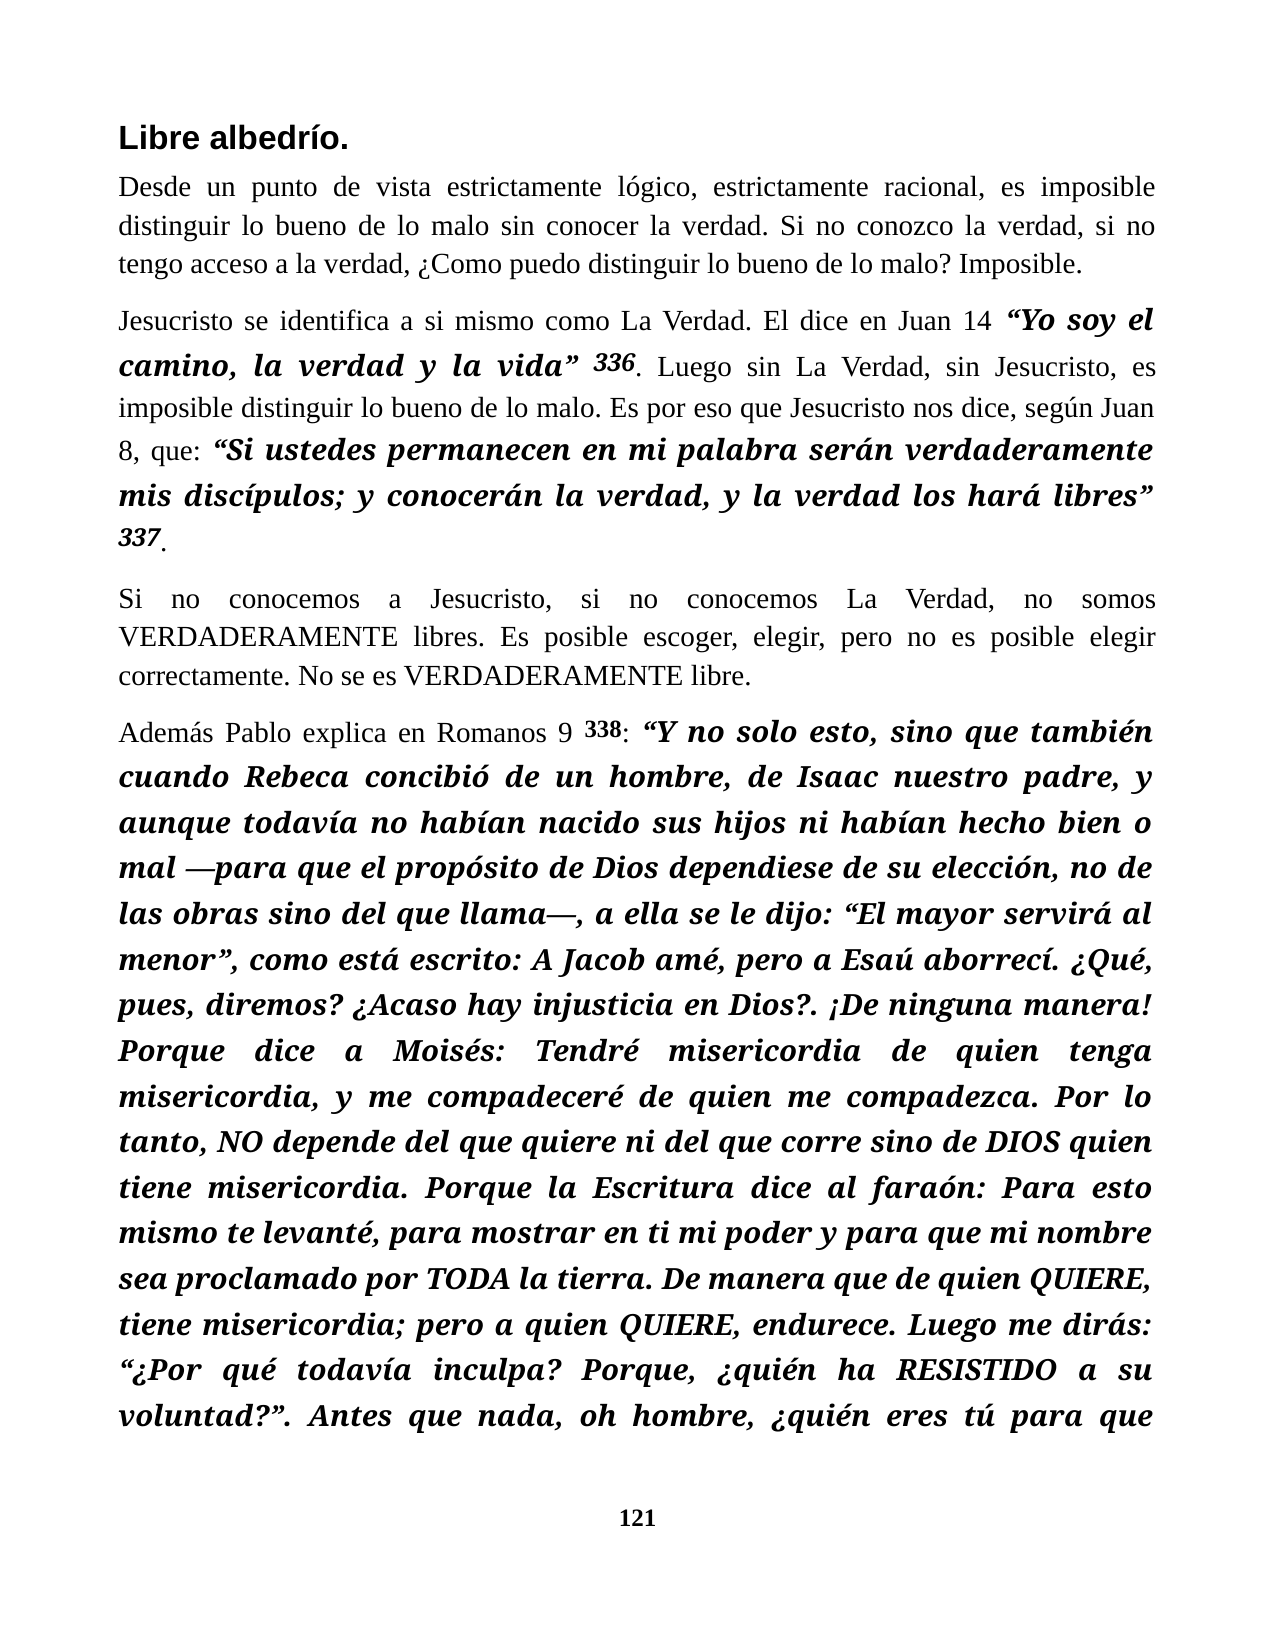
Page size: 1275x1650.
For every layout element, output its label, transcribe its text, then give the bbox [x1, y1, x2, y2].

text Además Pablo explica en Romanos 9 : “Y no solo esto, sino que también cuando Rebeca concibió de un hombre, de Isaac nuestro padre, y aunque todavía no habían nacido sus hijos ni habían hecho bien o mal —para que el propósito de Dios dependiese de su elección, no de las obras sino del que llama—, a ella se le dijo: “El mayor servirá al menor”, como está escrito: A Jacob amé, pero a Esaú aborrecí. ¿Qué, pues, diremos? ¿Acaso hay injusticia en Dios?. ¡De ninguna manera! Porque dice a Moisés: Tendré misericordia de quien tenga misericordia, y me compadeceré de quien me compadezca. Por lo tanto, NO depende del que quiere ni del que corre sino de DIOS quien tiene misericordia. Porque la Escritura dice al faraón: Para esto mismo te levanté, para mostrar en ti mi poder y para que mi nombre sea proclamado por TODA la tierra. De manera que de quien QUIERE, tiene misericordia; pero a quien QUIERE, endurece. Luego me dirás: “¿Por qué todavía inculpa? Porque, ¿quién ha RESISTIDO a su voluntad?”. Antes que nada, oh hombre, ¿quién eres tú para que [118, 711, 1157, 1435]
text Desde un punto de vista estrictamente lógico, estrictamente racional, es imposible distinguir lo bueno de lo malo sin conocer la verdad. Si no conozco la verdad, si no tengo acceso a la verdad, ¿Como puedo distinguir lo bueno de lo malo? Imposible. [118, 169, 1157, 280]
subtitle Libre albedrío. [118, 118, 1157, 157]
text Si no conocemos a Jesucristo, si no conocemos La Verdad, no somos VERDADERAMENTE libres. Es posible escoger, elegir, pero no es posible elegir correctamente. No se es VERDADERAMENTE libre. [118, 581, 1157, 691]
text Jesucristo se identifica a si mismo como La Verdad. El dice en Juan 14 “Yo soy el camino, la verdad y la vida” . Luego sin La Verdad, sin Jesucristo, es imposible distinguir lo bueno de lo malo. Es por eso que Jesucristo nos dice, según Juan 8, que: “Si ustedes permanecen en mi palabra serán verdaderamente mis discípulos; y conocerán la verdad, y la verdad los hará libres” . [118, 299, 1157, 560]
